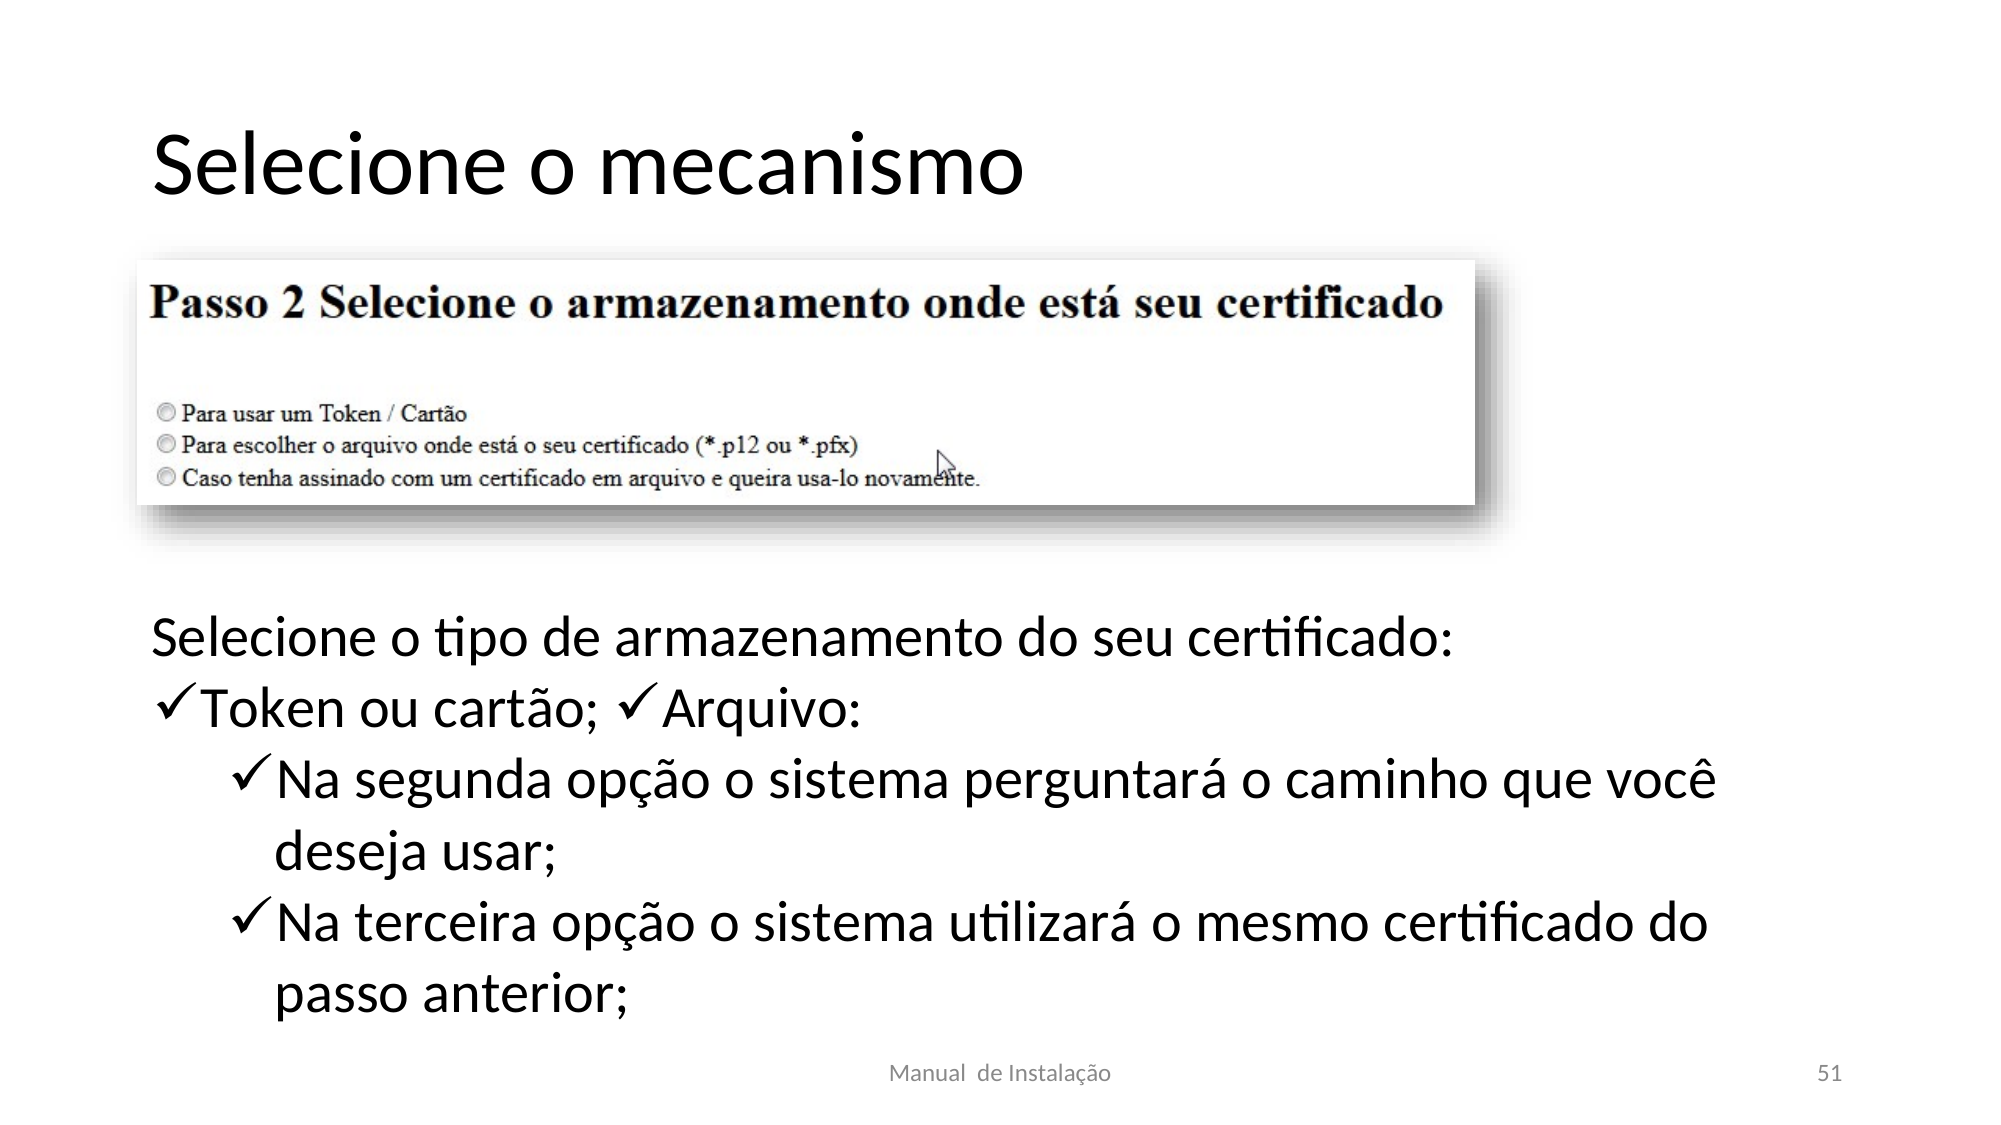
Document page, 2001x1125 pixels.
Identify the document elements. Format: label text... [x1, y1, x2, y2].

text Na terceira opção o sistema utilizará o mesmo certificado do passo anterior; [227, 884, 1842, 1027]
text Selecione o tipo de armazenamento do seu certificado: Token ou cartão; Arquivo: [151, 599, 1455, 742]
text Na segunda opção o sistema perguntará o caminho que você deseja usar; [227, 742, 1842, 884]
subtitle Selecione o mecanismo [152, 106, 1842, 217]
